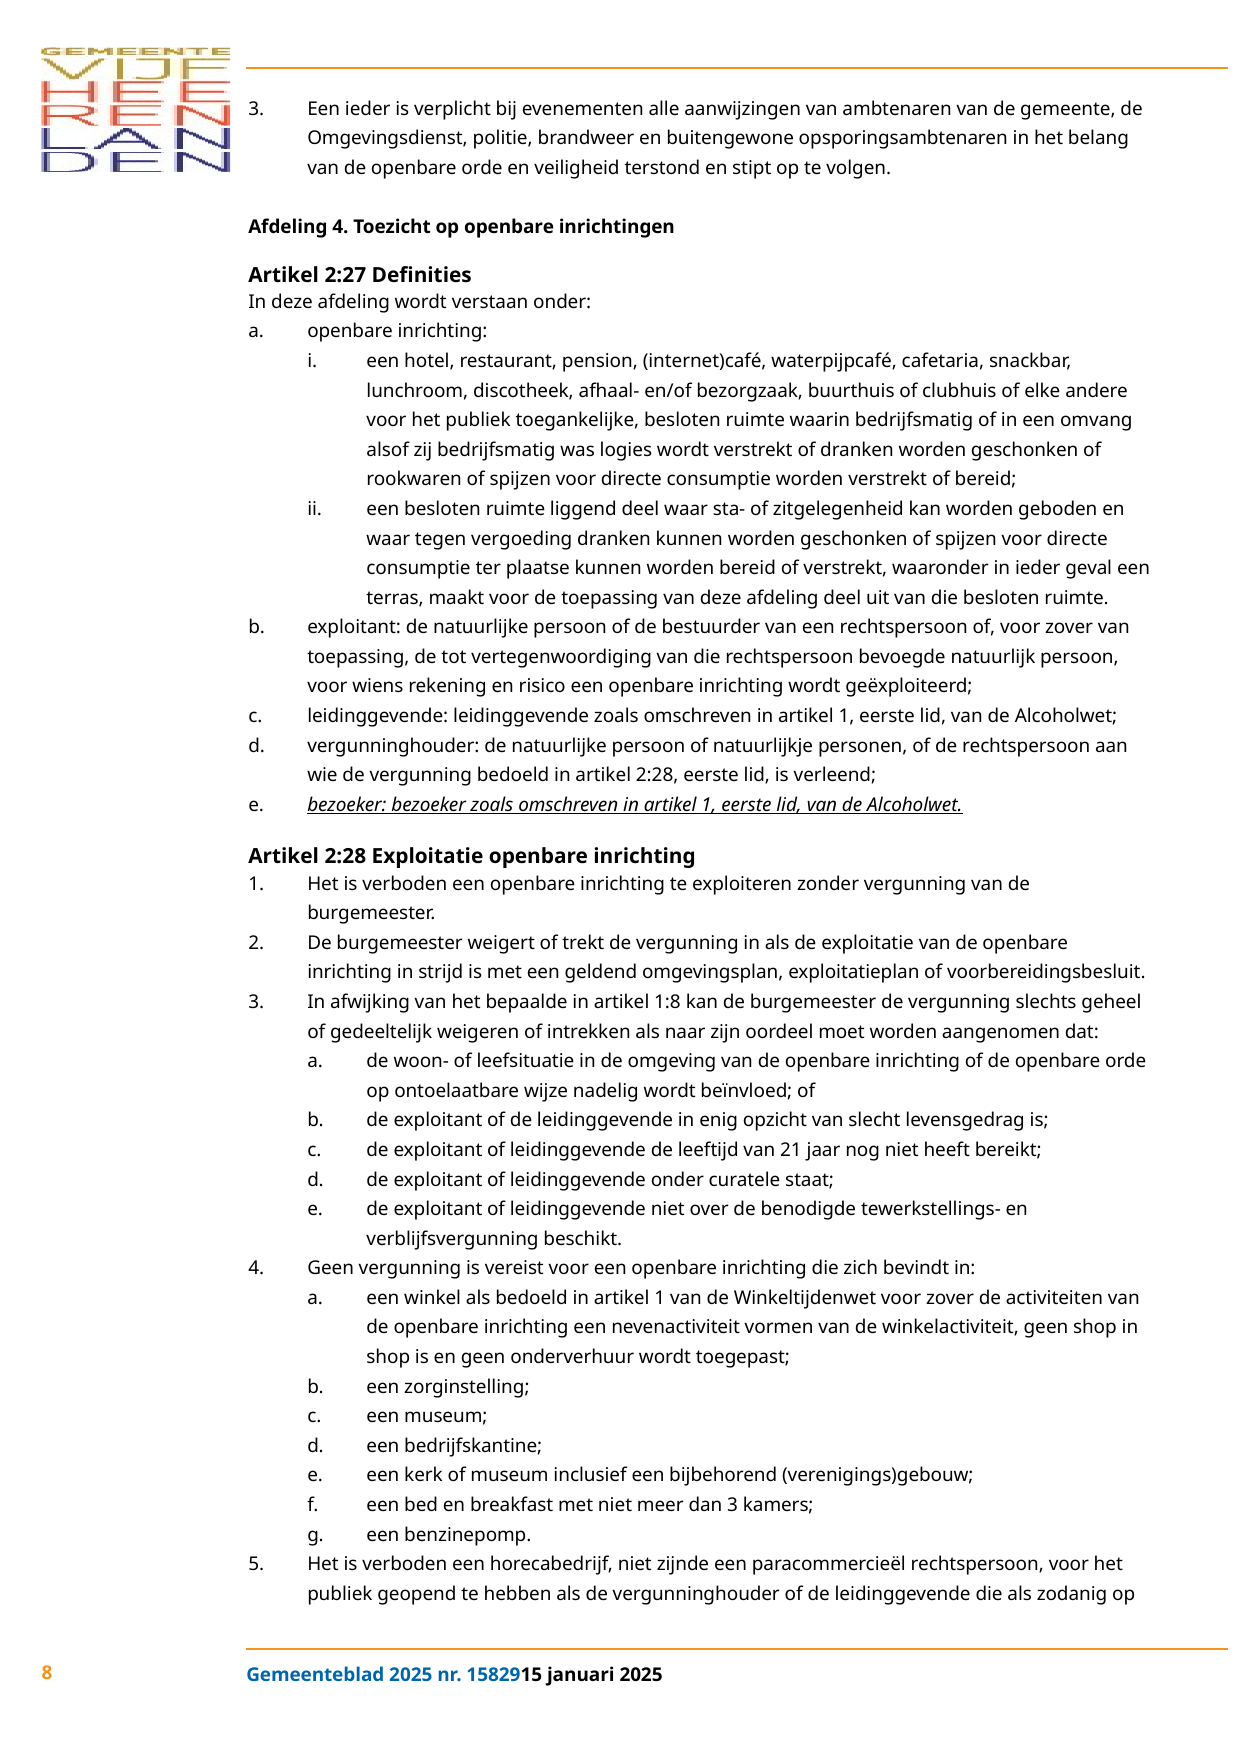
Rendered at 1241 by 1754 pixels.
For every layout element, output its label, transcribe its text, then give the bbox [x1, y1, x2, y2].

list een hotel, restaurant, pension, (internet)café, waterpijpcafé, cafetaria, snackbar, lunchroom, discotheek, afhaal- en/of bezorgzaak, buurthuis of clubhuis of elke andere voor het publiek toegankelijke, besloten ruimte waarin bedrijfsmatig of in een omvang alsof zij bedrijfsmatig was logies wordt verstrekt of dranken worden geschonken of rookwaren of spijzen voor directe consumptie worden verstrekt of bereid; [307, 347, 1152, 491]
text Artikel 2:28 Exploitatie openbare inrichting [248, 841, 1152, 870]
list een bed en breakfast met niet meer dan 3 kamers; [307, 1491, 1152, 1517]
list exploitant: de natuurlijke persoon of de bestuurder van een rechtspersoon of, voor zover van toepassing, de tot vertegenwoordiging van die rechtspersoon bevoegde natuurlijk persoon, voor wiens rekening en risico een openbare inrichting wordt geëxploiteerd; [248, 613, 1152, 698]
list een benzinepomp. [307, 1521, 1152, 1546]
list een zorginstelling; [307, 1373, 1152, 1398]
list een besloten ruimte liggend deel waar sta- of zitgelegenheid kan worden geboden en waar tegen vergoeding dranken kunnen worden geschonken of spijzen voor directe consumptie ter plaatse kunnen worden bereid of verstrekt, waaronder in ieder geval een terras, maakt voor de toepassing van deze afdeling deel uit van die besloten ruimte. [307, 495, 1152, 610]
text Afdeling 4. Toezicht op openbare inrichtingen [248, 213, 1152, 239]
list vergunninghouder: de natuurlijke persoon of natuurlijkje personen, of de rechtspersoon aan wie de vergunning bedoeld in artikel 2:28, eerste lid, is verleend; [248, 732, 1152, 787]
list De burgemeester weigert of trekt de vergunning in als de exploitatie van de openbare inrichting in strijd is met een geldend omgevingsplan, exploitatieplan of voorbereidingsbesluit. [248, 929, 1152, 984]
list de exploitant of leidinggevende niet over de benodigde tewerkstellings- en verblijfsvergunning beschikt. [307, 1195, 1152, 1251]
list Geen vergunning is vereist voor een openbare inrichting die zich bevindt in: [248, 1254, 1152, 1280]
list de exploitant of leidinggevende onder curatele staat; [307, 1166, 1152, 1191]
list bezoeker: bezoeker zoals omschreven in artikel 1, eerste lid, van de Alcoholwet. [248, 791, 1152, 817]
list Het is verboden een horecabedrijf, niet zijnde een paracommercieël rechtspersoon, voor het publiek geopend te hebben als de vergunninghouder of de leidinggevende die als zodanig op [248, 1550, 1152, 1606]
picture [41, 47, 231, 172]
text Artikel 2:27 Definities [248, 260, 1152, 288]
list een museum; [307, 1402, 1152, 1428]
list openbare inrichting: [248, 318, 1152, 343]
list een bedrijfskantine; [307, 1432, 1152, 1458]
list de woon- of leefsituatie in de omgeving van de openbare inrichting of de openbare orde op ontoelaatbare wijze nadelig wordt beïnvloed; of [307, 1047, 1152, 1103]
list Een ieder is verplicht bij evenementen alle aanwijzingen van ambtenaren van de gemeente, de Omgevingsdienst, politie, brandweer en buitengewone opsporingsambtenaren in het belang van de openbare orde en veiligheid terstond en stipt op te volgen. [248, 95, 1152, 180]
list de exploitant of leidinggevende de leeftijd van 21 jaar nog niet heeft bereikt; [307, 1136, 1152, 1162]
list Het is verboden een openbare inrichting te exploiteren zonder vergunning van de burgemeester. [248, 870, 1152, 925]
text In deze afdeling wordt verstaan onder: [248, 288, 1152, 314]
list leidinggevende: leidinggevende zoals omschreven in artikel 1, eerste lid, van de Alcoholwet; [248, 702, 1152, 728]
list In afwijking van het bepaalde in artikel 1:8 kan de burgemeester de vergunning slechts geheel of gedeeltelijk weigeren of intrekken als naar zijn oordeel moet worden aangenomen dat: [248, 988, 1152, 1043]
list een winkel als bedoeld in artikel 1 van de Winkeltijdenwet voor zover de activiteiten van de openbare inrichting een nevenactiviteit vormen van de winkelactiviteit, geen shop in shop is en geen onderverhuur wordt toegepast; [307, 1284, 1152, 1369]
list een kerk of museum inclusief een bijbehorend (verenigings)gebouw; [307, 1462, 1152, 1487]
list de exploitant of de leidinggevende in enig opzicht van slecht levensgedrag is; [307, 1107, 1152, 1132]
